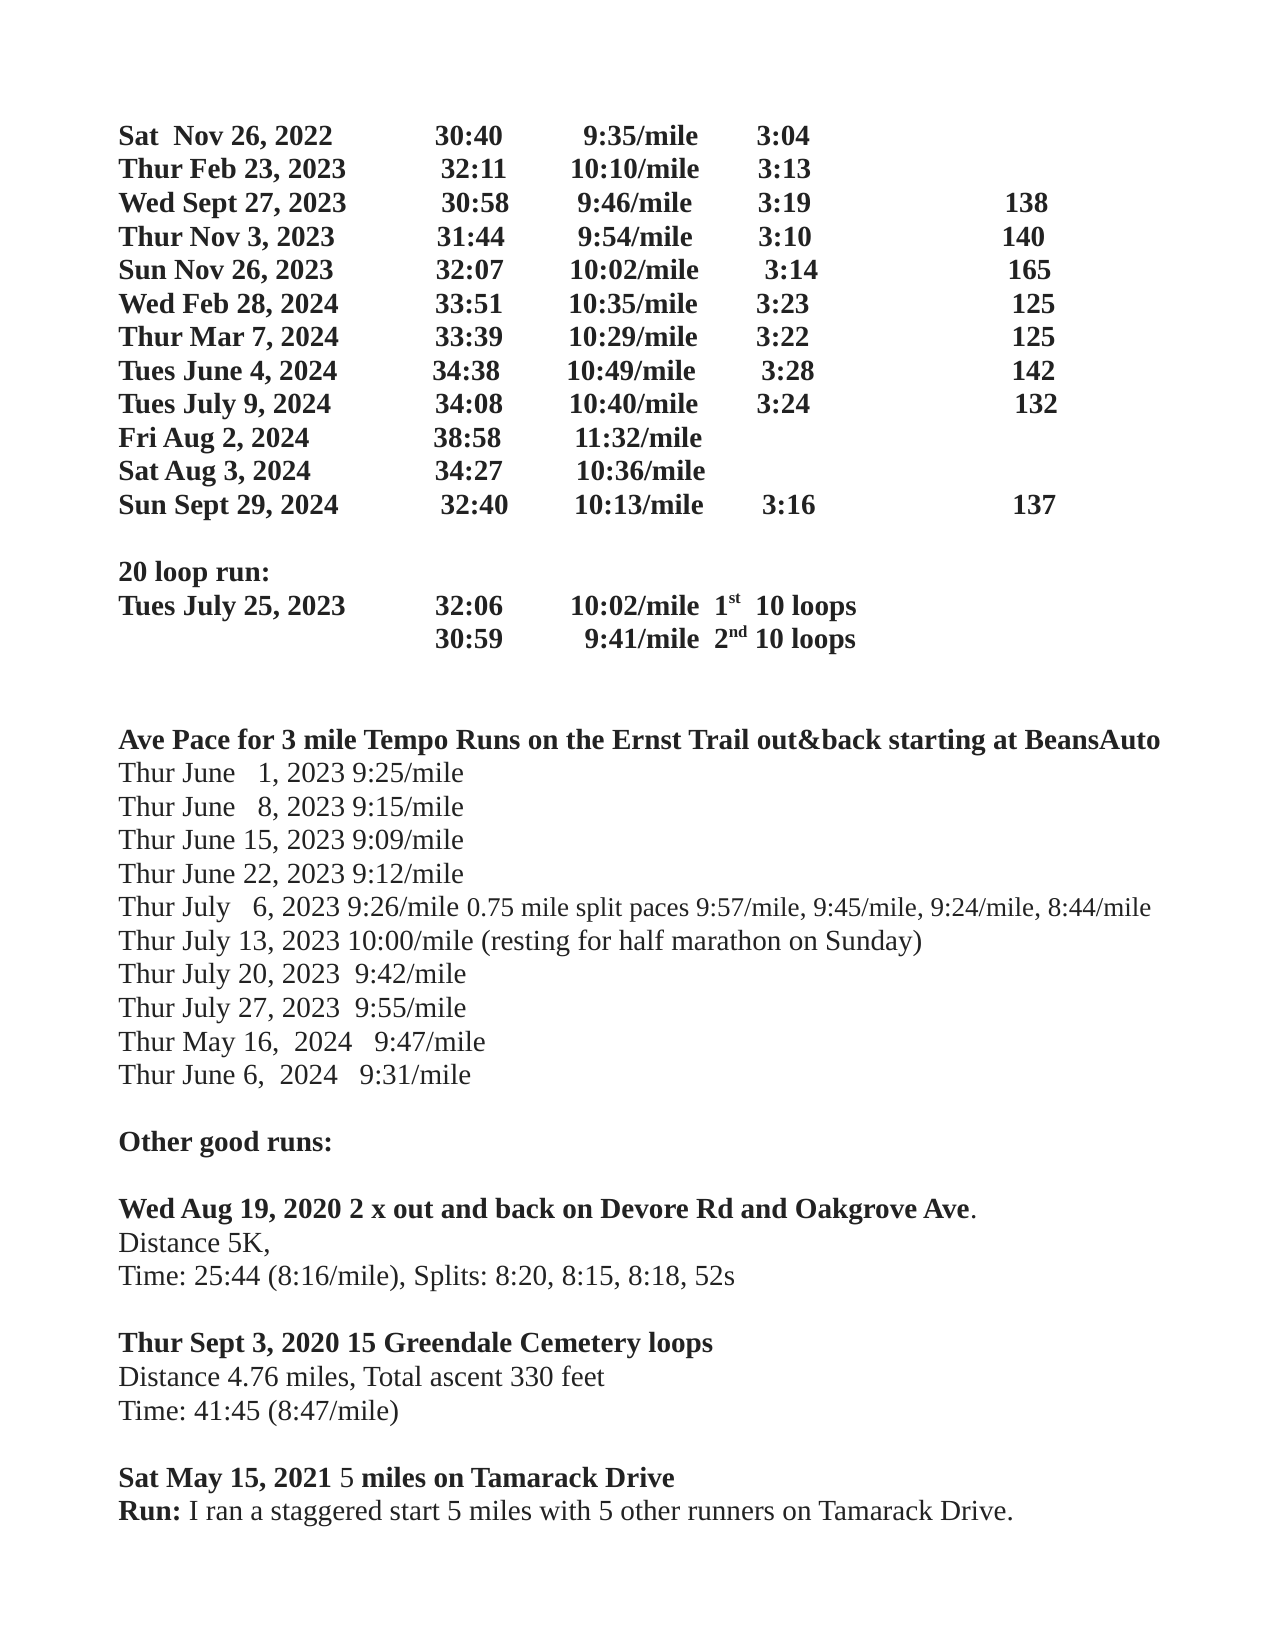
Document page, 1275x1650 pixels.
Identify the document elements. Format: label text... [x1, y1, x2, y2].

text Other good runs: [118, 1124, 1161, 1158]
text Thur July 27, 2023 9:55/mile [118, 990, 1161, 1024]
text Thur Feb 23, 2023 32:11 10:10/mile 3:13 [118, 152, 1161, 185]
text Thur July 6, 2023 9:26/mile 0.75 mile split paces 9:57/mile, 9:45/mile, 9:24/mile, 8:44/mile [118, 889, 1161, 923]
text Thur June 1, 2023 9:25/mile [118, 755, 1161, 789]
text 20 loop run: [118, 554, 1161, 588]
text Wed Aug 19, 2020 2 x out and back on Devore Rd and Oakgrove Ave. [118, 1191, 1161, 1225]
text Time: 25:44 (8:16/mile), Splits: 8:20, 8:15, 8:18, 52s [118, 1258, 1161, 1292]
text Tues June 4, 2024 34:38 10:49/mile 3:28 142 [118, 353, 1161, 386]
text Wed Feb 28, 2024 33:51 10:35/mile 3:23 125 [118, 286, 1161, 319]
text Tues July 25, 2023 32:06 10:02/mile 1st 10 loops [118, 588, 1161, 621]
text Thur July 13, 2023 10:00/mile (resting for half marathon on Sunday) [118, 923, 1161, 957]
text Fri Aug 2, 2024 38:58 11:32/mile [118, 420, 1161, 453]
text Time: 41:45 (8:47/mile) [118, 1393, 1161, 1426]
text Sun Sept 29, 2024 32:40 10:13/mile 3:16 137 [118, 487, 1161, 521]
text Thur Sept 3, 2020 15 Greendale Cemetery loops [118, 1326, 1161, 1359]
text Thur June 8, 2023 9:15/mile [118, 789, 1161, 822]
text Thur May 16, 2024 9:47/mile [118, 1024, 1161, 1057]
text Thur Mar 7, 2024 33:39 10:29/mile 3:22 125 [118, 319, 1161, 353]
text Ave Pace for 3 mile Tempo Runs on the Ernst Trail out&back starting at BeansAuto [118, 722, 1161, 755]
text Sun Nov 26, 2023 32:07 10:02/mile 3:14 165 [118, 252, 1161, 286]
text Wed Sept 27, 2023 30:58 9:46/mile 3:19 138 [118, 185, 1161, 219]
text Distance 5K, [118, 1225, 1161, 1258]
text 30:59 9:41/mile 2nd 10 loops [118, 621, 1161, 655]
text Sat May 15, 2021 5 miles on Tamarack Drive [118, 1460, 1161, 1493]
text Thur July 20, 2023 9:42/mile [118, 957, 1161, 990]
text Thur June 15, 2023 9:09/mile [118, 822, 1161, 856]
text Tues July 9, 2024 34:08 10:40/mile 3:24 132 [118, 386, 1161, 420]
text Thur June 6, 2024 9:31/mile [118, 1057, 1161, 1091]
text Run: I ran a staggered start 5 miles with 5 other runners on Tamarack Drive. [118, 1493, 1161, 1527]
text Thur Nov 3, 2023 31:44 9:54/mile 3:10 140 [118, 219, 1161, 252]
text Sat Aug 3, 2024 34:27 10:36/mile [118, 453, 1161, 487]
text Sat Nov 26, 2022 30:40 9:35/mile 3:04 [118, 118, 1161, 152]
text Thur June 22, 2023 9:12/mile [118, 856, 1161, 889]
text Distance 4.76 miles, Total ascent 330 feet [118, 1359, 1161, 1393]
